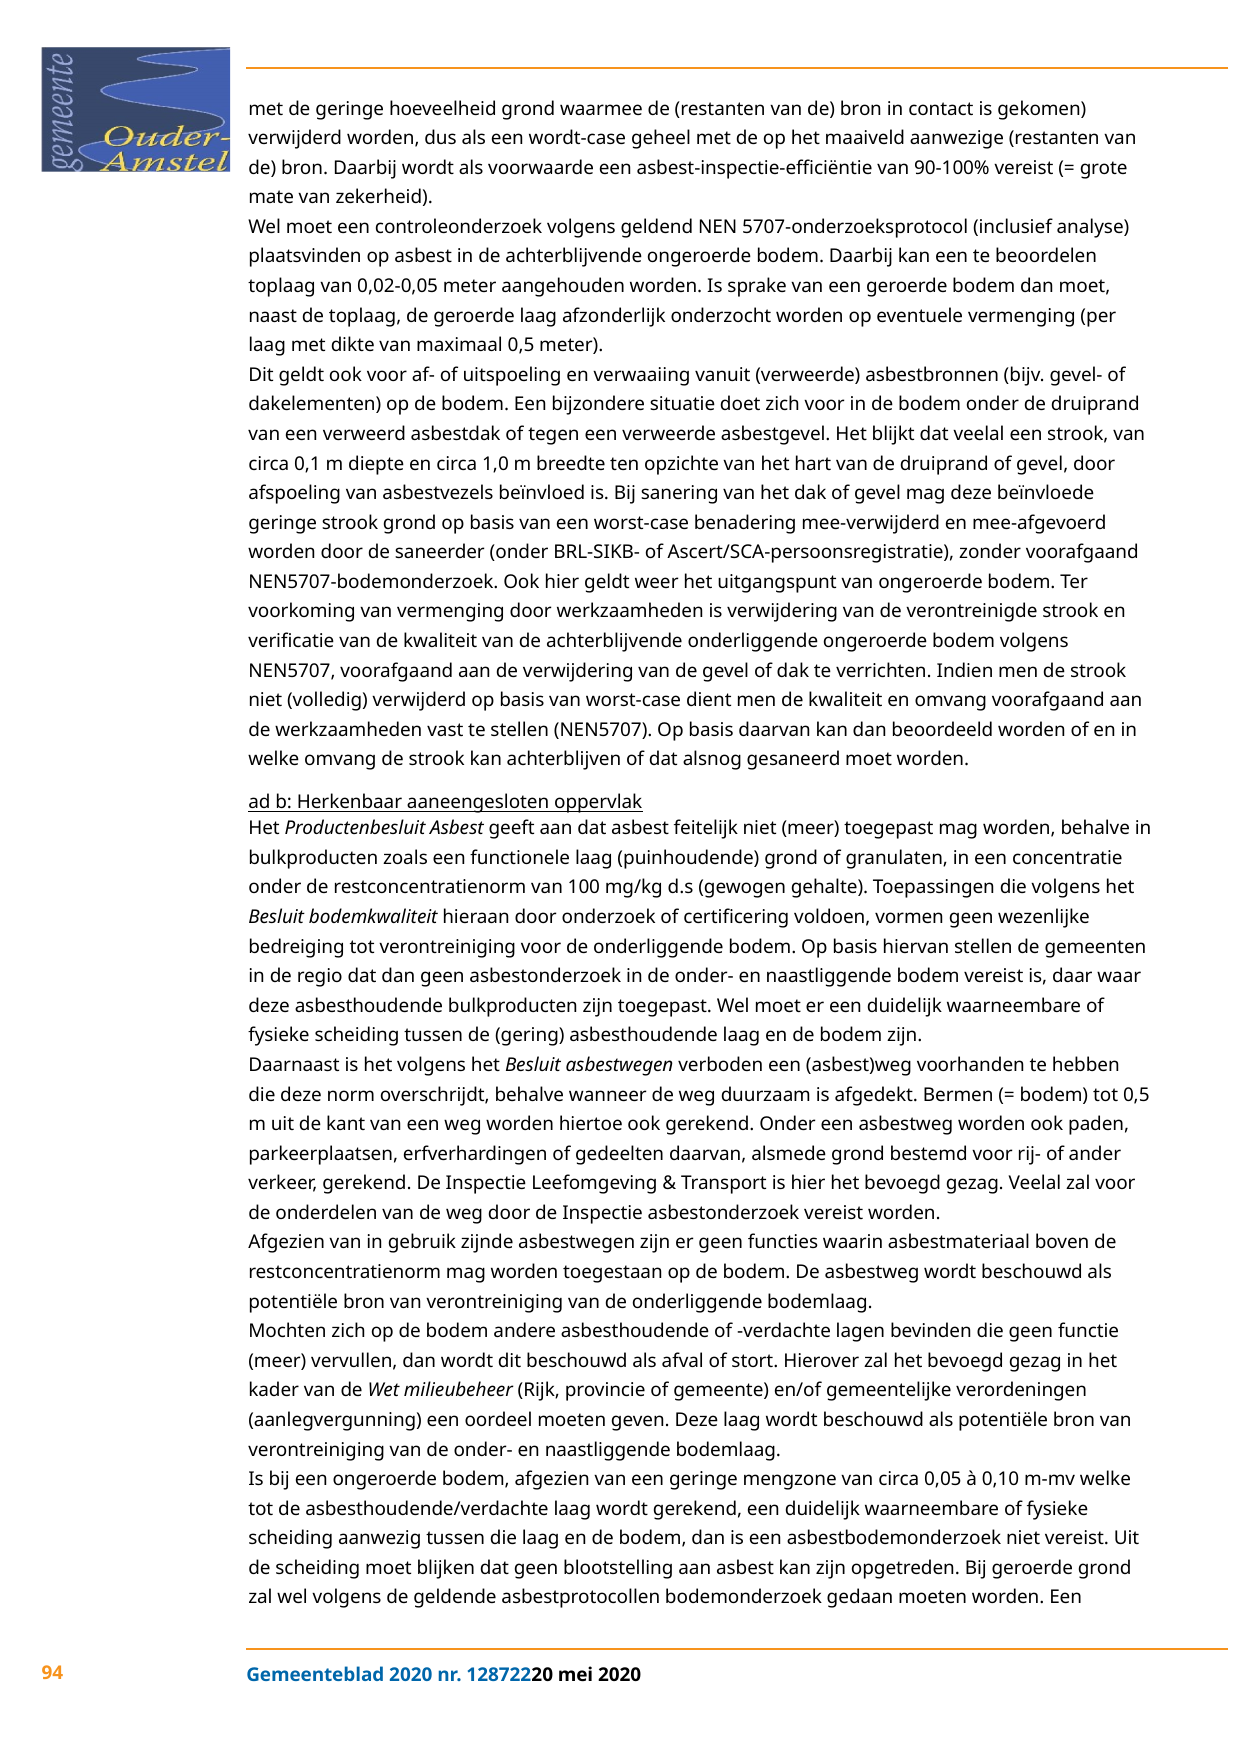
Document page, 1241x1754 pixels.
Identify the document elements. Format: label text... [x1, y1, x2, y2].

text Wel moet een controleonderzoek volgens geldend NEN 5707-onderzoeksprotocol (inclusief analyse) plaatsvinden op asbest in de achterblijvende ongeroerde bodem. Daarbij kan een te beoordelen toplaag van 0,02-0,05 meter aangehouden worden. Is sprake van een geroerde bodem dan moet, naast de toplaag, de geroerde laag afzonderlijk onderzocht worden op eventuele vermenging (per laag met dikte van maximaal 0,5 meter). [248, 213, 1152, 357]
text met de geringe hoeveelheid grond waarmee de (restanten van de) bron in contact is gekomen) verwijderd worden, dus als een wordt-case geheel met de op het maaiveld aanwezige (restanten van de) bron. Daarbij wordt als voorwaarde een asbest-inspectie-efficiëntie van 90-100% vereist (= grote mate van zekerheid). [248, 95, 1152, 209]
text Het Productenbesluit Asbest geeft aan dat asbest feitelijk niet (meer) toegepast mag worden, behalve in bulkproducten zoals een functionele laag (puinhoudende) grond of granulaten, in een concentratie onder de restconcentratienorm van 100 mg/kg d.s (gewogen gehalte). Toepassingen die volgens het Besluit bodemkwaliteit hieraan door onderzoek of certificering voldoen, vormen geen wezenlijke bedreiging tot verontreiniging voor de onderliggende bodem. Op basis hiervan stellen de gemeenten in de regio dat dan geen asbestonderzoek in de onder- en naastliggende bodem vereist is, daar waar deze asbesthoudende bulkproducten zijn toegepast. Wel moet er een duidelijk waarneembare of fysieke scheiding tussen de (gering) asbesthoudende laag en de bodem zijn. [248, 814, 1152, 1047]
text Mochten zich op de bodem andere asbesthoudende of -verdachte lagen bevinden die geen functie (meer) vervullen, dan wordt dit beschouwd als afval of stort. Hierover zal het bevoegd gezag in het kader van de Wet milieubeheer (Rijk, provincie of gemeente) en/of gemeentelijke verordeningen (aanlegvergunning) een oordeel moeten geven. Deze laag wordt beschouwd als potentiële bron van verontreiniging van de onder- en naastliggende bodemlaag. [248, 1317, 1152, 1461]
text Dit geldt ook voor af- of uitspoeling en verwaaiing vanuit (verweerde) asbestbronnen (bijv. gevel- of dakelementen) op de bodem. Een bijzondere situatie doet zich voor in de bodem onder de druiprand van een verweerd asbestdak of tegen een verweerde asbestgevel. Het blijkt dat veelal een strook, van circa 0,1 m diepte en circa 1,0 m breedte ten opzichte van het hart van de druiprand of gevel, door afspoeling van asbestvezels beïnvloed is. Bij sanering van het dak of gevel mag deze beïnvloede geringe strook grond op basis van een worst-case benadering mee-verwijderd en mee-afgevoerd worden door de saneerder (onder BRL-SIKB- of Ascert/SCA-persoonsregistratie), zonder voorafgaand NEN5707-bodemonderzoek. Ook hier geldt weer het uitgangspunt van ongeroerde bodem. Ter voorkoming van vermenging door werkzaamheden is verwijdering van de verontreinigde strook en verificatie van de kwaliteit van de achterblijvende onderliggende ongeroerde bodem volgens NEN5707, voorafgaand aan de verwijdering van de gevel of dak te verrichten. Indien men de strook niet (volledig) verwijderd op basis van worst-case dient men de kwaliteit en omvang voorafgaand aan de werkzaamheden vast te stellen (NEN5707). Op basis daarvan kan dan beoordeeld worden of en in welke omvang de strook kan achterblijven of dat alsnog gesaneerd moet worden. [248, 361, 1152, 771]
text Is bij een ongeroerde bodem, afgezien van een geringe mengzone van circa 0,05 à 0,10 m-mv welke tot de asbesthoudende/verdachte laag wordt gerekend, een duidelijk waarneembare of fysieke scheiding aanwezig tussen die laag en de bodem, dan is een asbestbodemonderzoek niet vereist. Uit de scheiding moet blijken dat geen blootstelling aan asbest kan zijn opgetreden. Bij geroerde grond zal wel volgens de geldende asbestprotocollen bodemonderzoek gedaan moeten worden. Een [248, 1465, 1152, 1609]
text Afgezien van in gebruik zijnde asbestwegen zijn er geen functies waarin asbestmateriaal boven de restconcentratienorm mag worden toegestaan op de bodem. De asbestweg wordt beschouwd als potentiële bron van verontreiniging van de onderliggende bodemlaag. [248, 1229, 1152, 1313]
text Daarnaast is het volgens het Besluit asbestwegen verboden een (asbest)weg voorhanden te hebben die deze norm overschrijdt, behalve wanneer de weg duurzaam is afgedekt. Bermen (= bodem) tot 0,5 m uit de kant van een weg worden hiertoe ook gerekend. Onder een asbestweg worden ook paden, parkeerplaatsen, erfverhardingen of gedeelten daarvan, alsmede grond bestemd voor rij- of ander verkeer, gerekend. De Inspectie Leefomgeving & Transport is hier het bevoegd gezag. Veelal zal voor de onderdelen van de weg door de Inspectie asbestonderzoek vereist worden. [248, 1051, 1152, 1225]
text ad b: Herkenbaar aaneengesloten oppervlak [248, 789, 1152, 814]
picture [41, 47, 231, 172]
